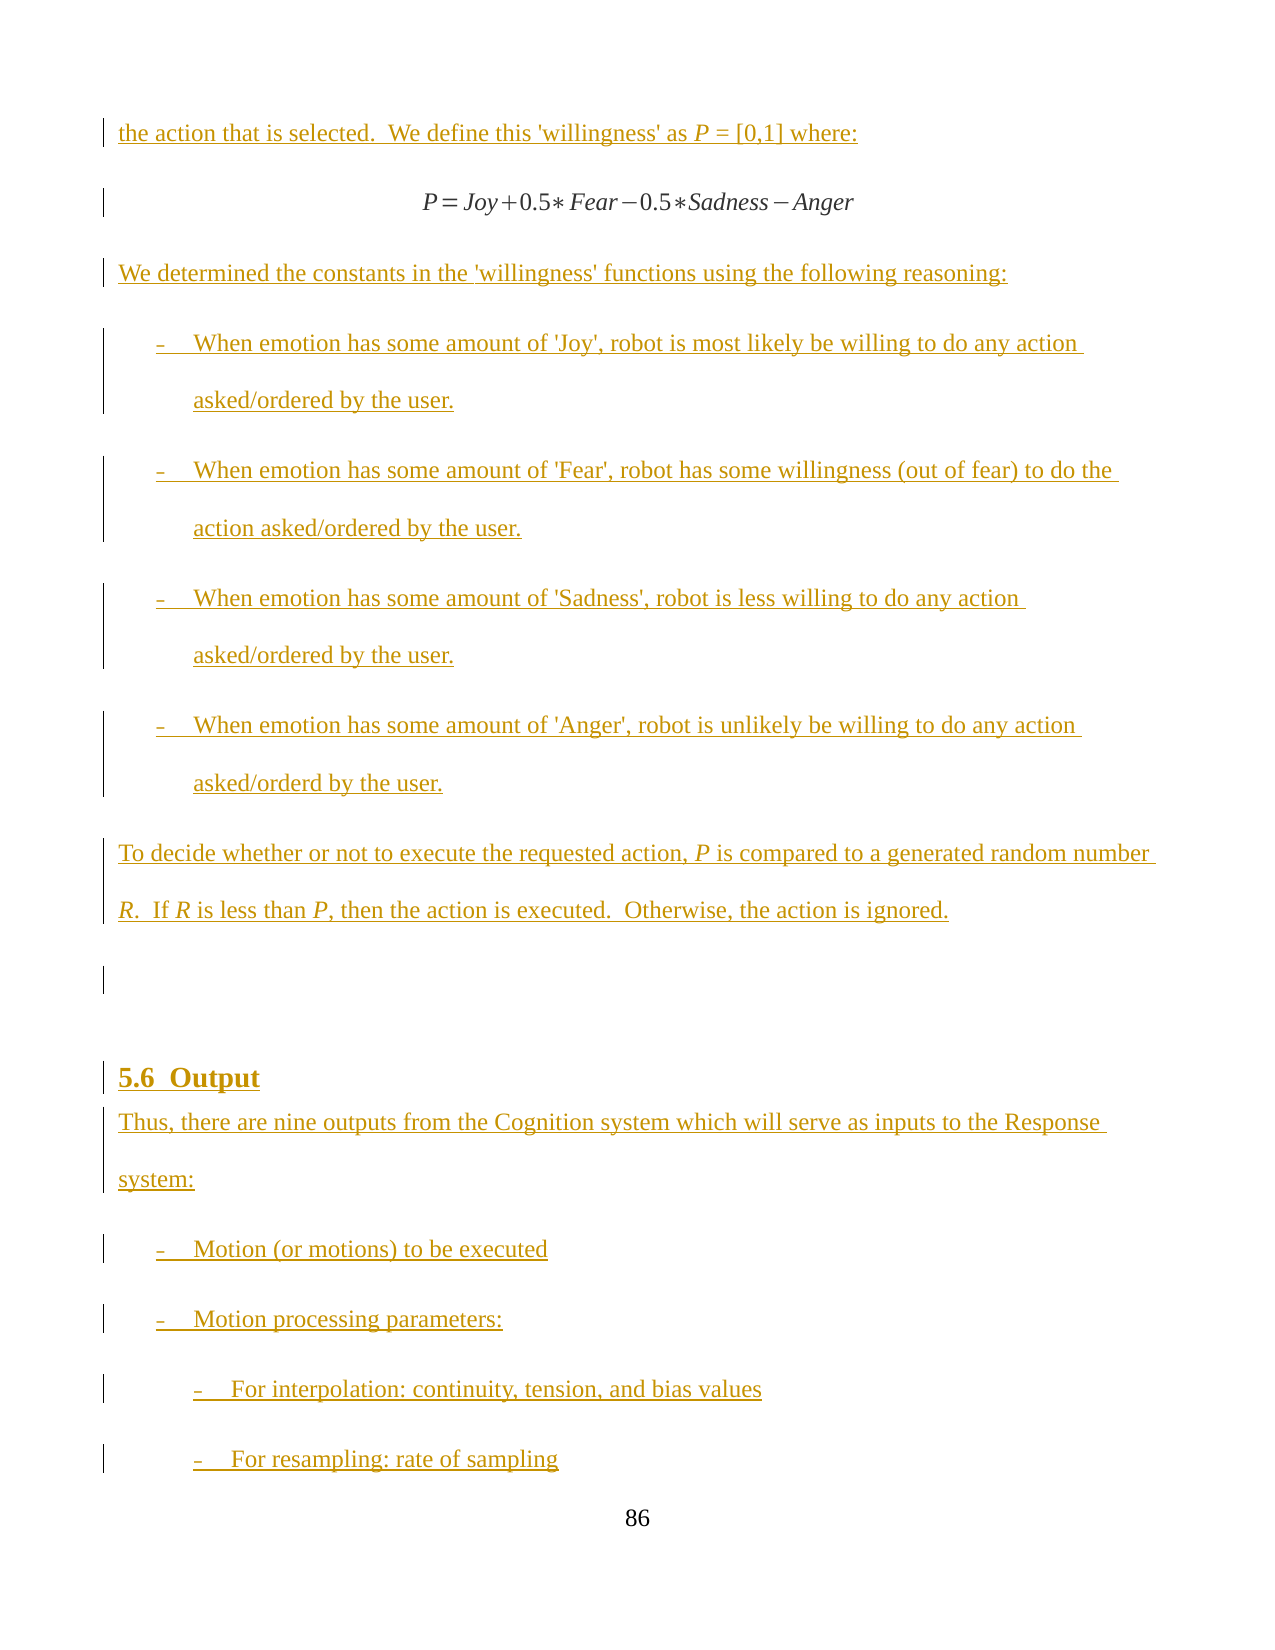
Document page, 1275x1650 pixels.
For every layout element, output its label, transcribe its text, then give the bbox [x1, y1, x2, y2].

text We determined the constants in the 'willingness' functions using the following reasoning: [118, 258, 1157, 287]
text Thus, there are nine outputs from the Cognition system which will serve as inputs to the Response system: [118, 1107, 1157, 1193]
list When emotion has some amount of 'Joy', robot is most likely be willing to do any action asked/ordered by the user. [156, 328, 1157, 414]
text To decide whether or not to execute the requested action, P is compared to a generated random number R. If R is less than P, then the action is executed. Otherwise, the action is ignored. [118, 838, 1157, 924]
text the action that is selected. We define this 'willingness' as P = [0,1] where: [118, 118, 1157, 147]
list Motion processing parameters: [156, 1304, 1157, 1333]
list For resampling: rate of sampling [193, 1444, 1157, 1473]
subtitle 5.6 Output [118, 1061, 1157, 1094]
list Motion (or motions) to be executed [156, 1234, 1157, 1263]
list For interpolation: continuity, tension, and bias values [193, 1374, 1157, 1403]
list When emotion has some amount of 'Anger', robot is unlikely be willing to do any action asked/orderd by the user. [156, 711, 1157, 797]
list When emotion has some amount of 'Sadness', robot is less willing to do any action asked/ordered by the user. [156, 583, 1157, 669]
list When emotion has some amount of 'Fear', robot has some willingness (out of fear) to do the action asked/ordered by the user. [156, 456, 1157, 542]
